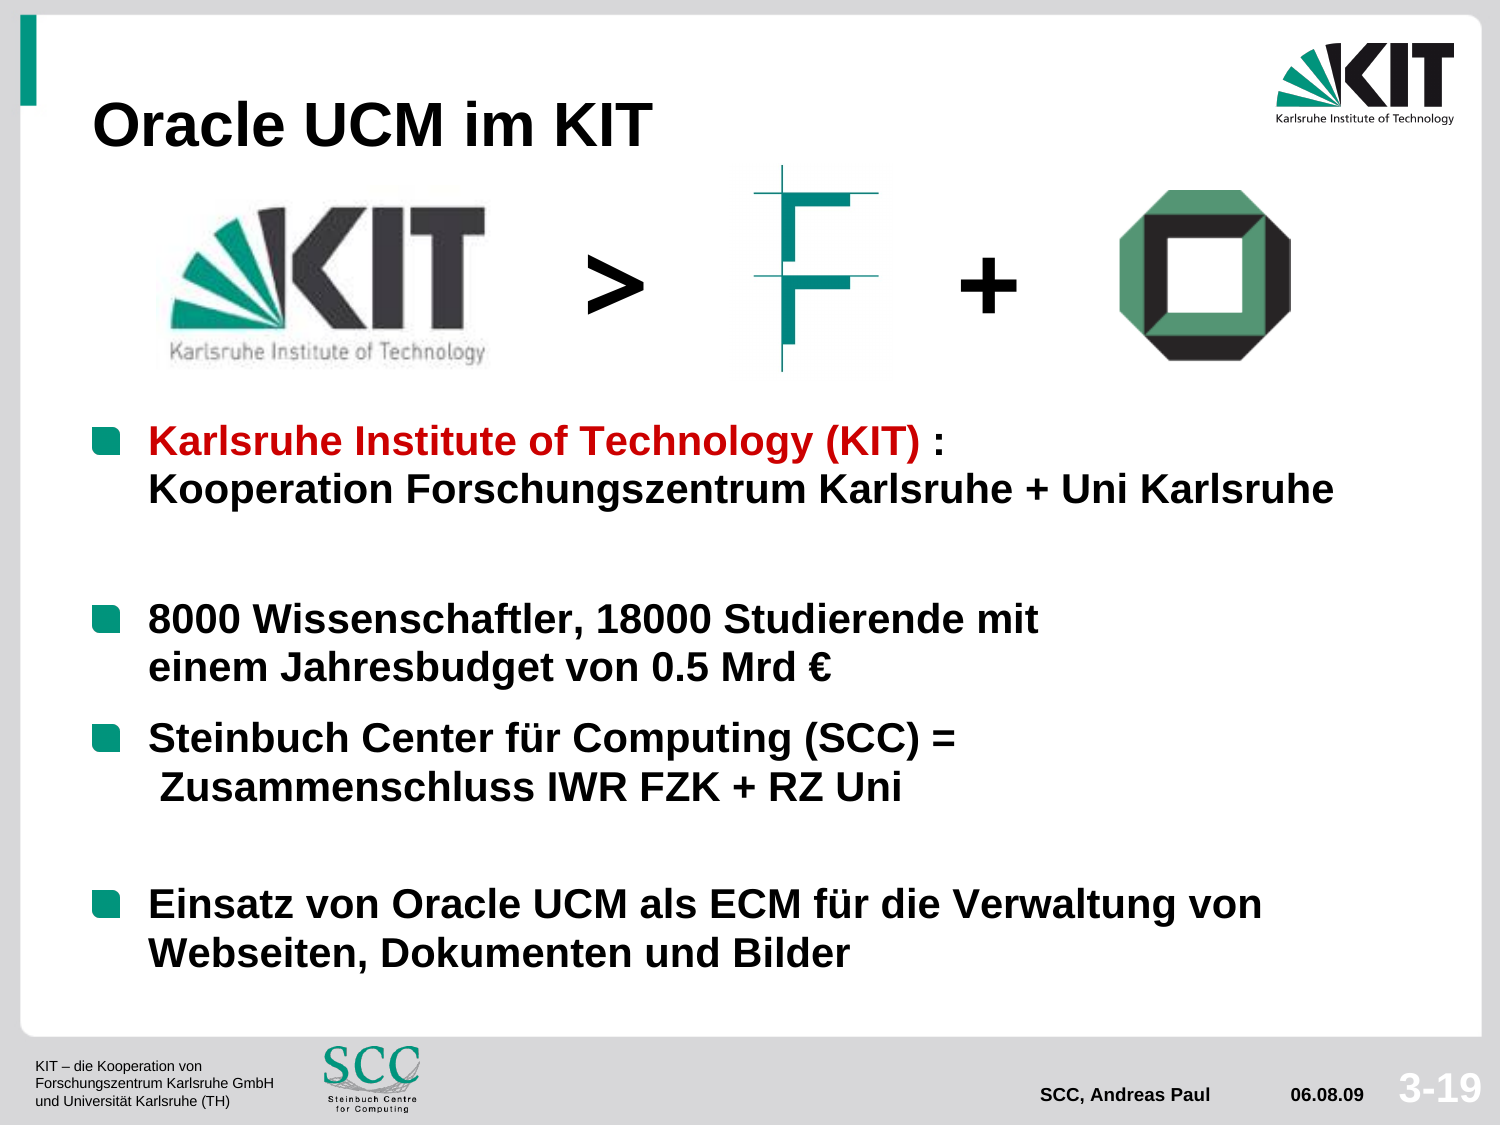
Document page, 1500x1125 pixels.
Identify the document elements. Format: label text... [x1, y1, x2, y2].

picture [0, 0, 1500, 1125]
title Oracle UCM im KIT [92, 56, 1147, 192]
text_box + [941, 176, 1037, 357]
list Karlsruhe Institute of Technology (KIT) : Kooperation Forschungszentrum Karlsruhe + Uni Karlsruhe 8000 Wissenschaftler, 18000 Studierende mit einem Jahresbudget von 0.5 Mrd € Steinbuch Center für Computing (SCC) = Zusammenschluss IWR FZK + RZ Uni Einsatz von Oracle UCM als ECM für die Verwaltung von Webseiten, Dokumenten und Bilder [92, 228, 1442, 976]
text_box > [568, 176, 665, 357]
